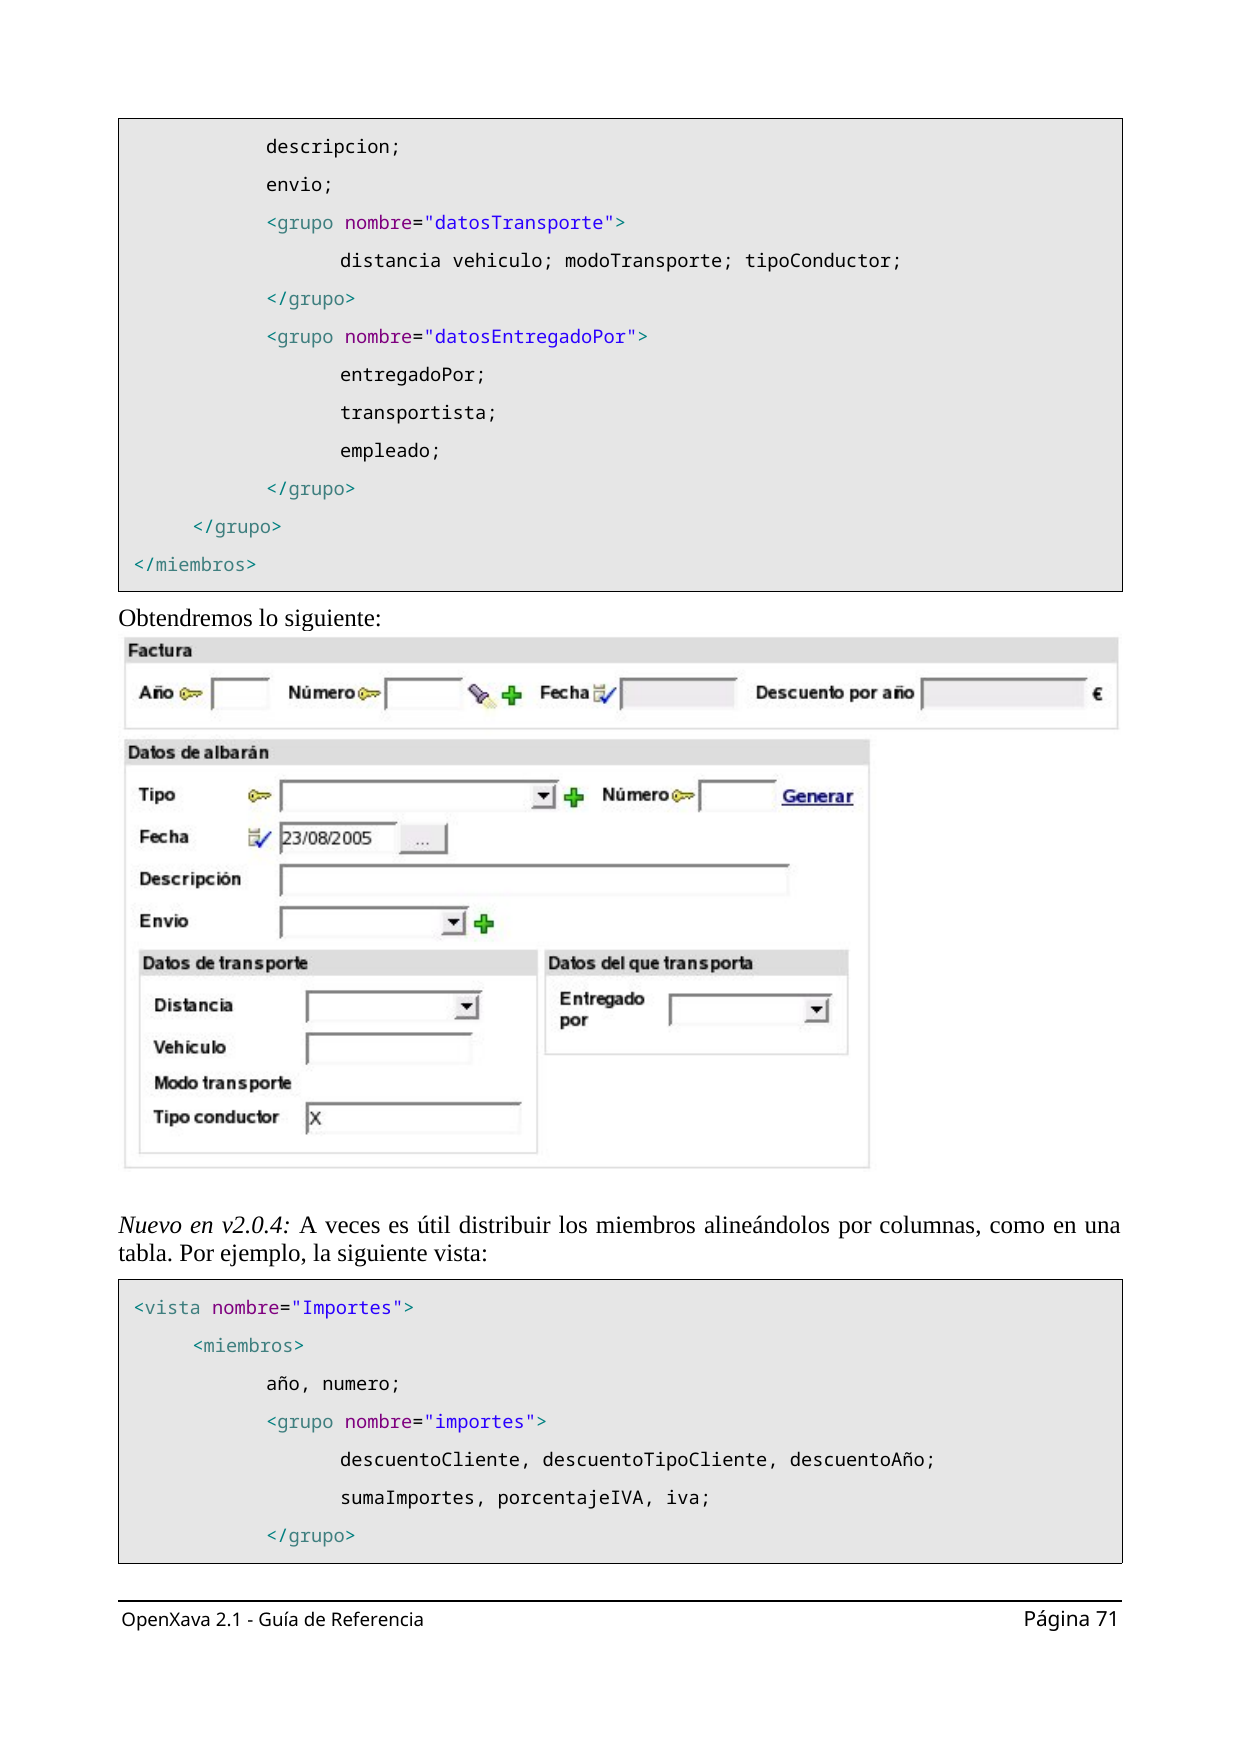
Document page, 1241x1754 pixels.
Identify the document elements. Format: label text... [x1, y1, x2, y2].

text </grupo> [119, 1507, 1122, 1563]
text descripcion; [119, 119, 1122, 156]
text sumaImportes, porcentajeIVA, iva; [119, 1469, 1122, 1507]
text </miembros> [119, 536, 1122, 591]
text envio; [119, 156, 1122, 194]
text <grupo nombre="datosEntregadoPor"> [119, 308, 1122, 346]
text <vista nombre="Importes"> [119, 1280, 1122, 1317]
text </grupo> [119, 460, 1122, 498]
text <miembros> [119, 1317, 1122, 1355]
text empleado; [119, 422, 1122, 460]
text Nuevo en v2.0.4: A veces es útil distribuir los miembros alineándolos por columnas, como en una tabla. Por ejemplo, la siguiente vista: [118, 1211, 1122, 1267]
text Obtendremos lo siguiente: [118, 604, 1122, 631]
text </grupo> [119, 270, 1122, 308]
text transportista; [119, 384, 1122, 422]
text <grupo nombre="datosTransporte"> [119, 194, 1122, 232]
text entregadoPor; [119, 346, 1122, 384]
text año, numero; [119, 1355, 1122, 1393]
text <grupo nombre="importes"> [119, 1393, 1122, 1431]
text distancia vehiculo; modoTransporte; tipoConductor; [119, 232, 1122, 270]
text </grupo> [119, 498, 1122, 536]
text descuentoCliente, descuentoTipoCliente, descuentoAño; [119, 1431, 1122, 1469]
picture [118, 631, 1122, 1172]
